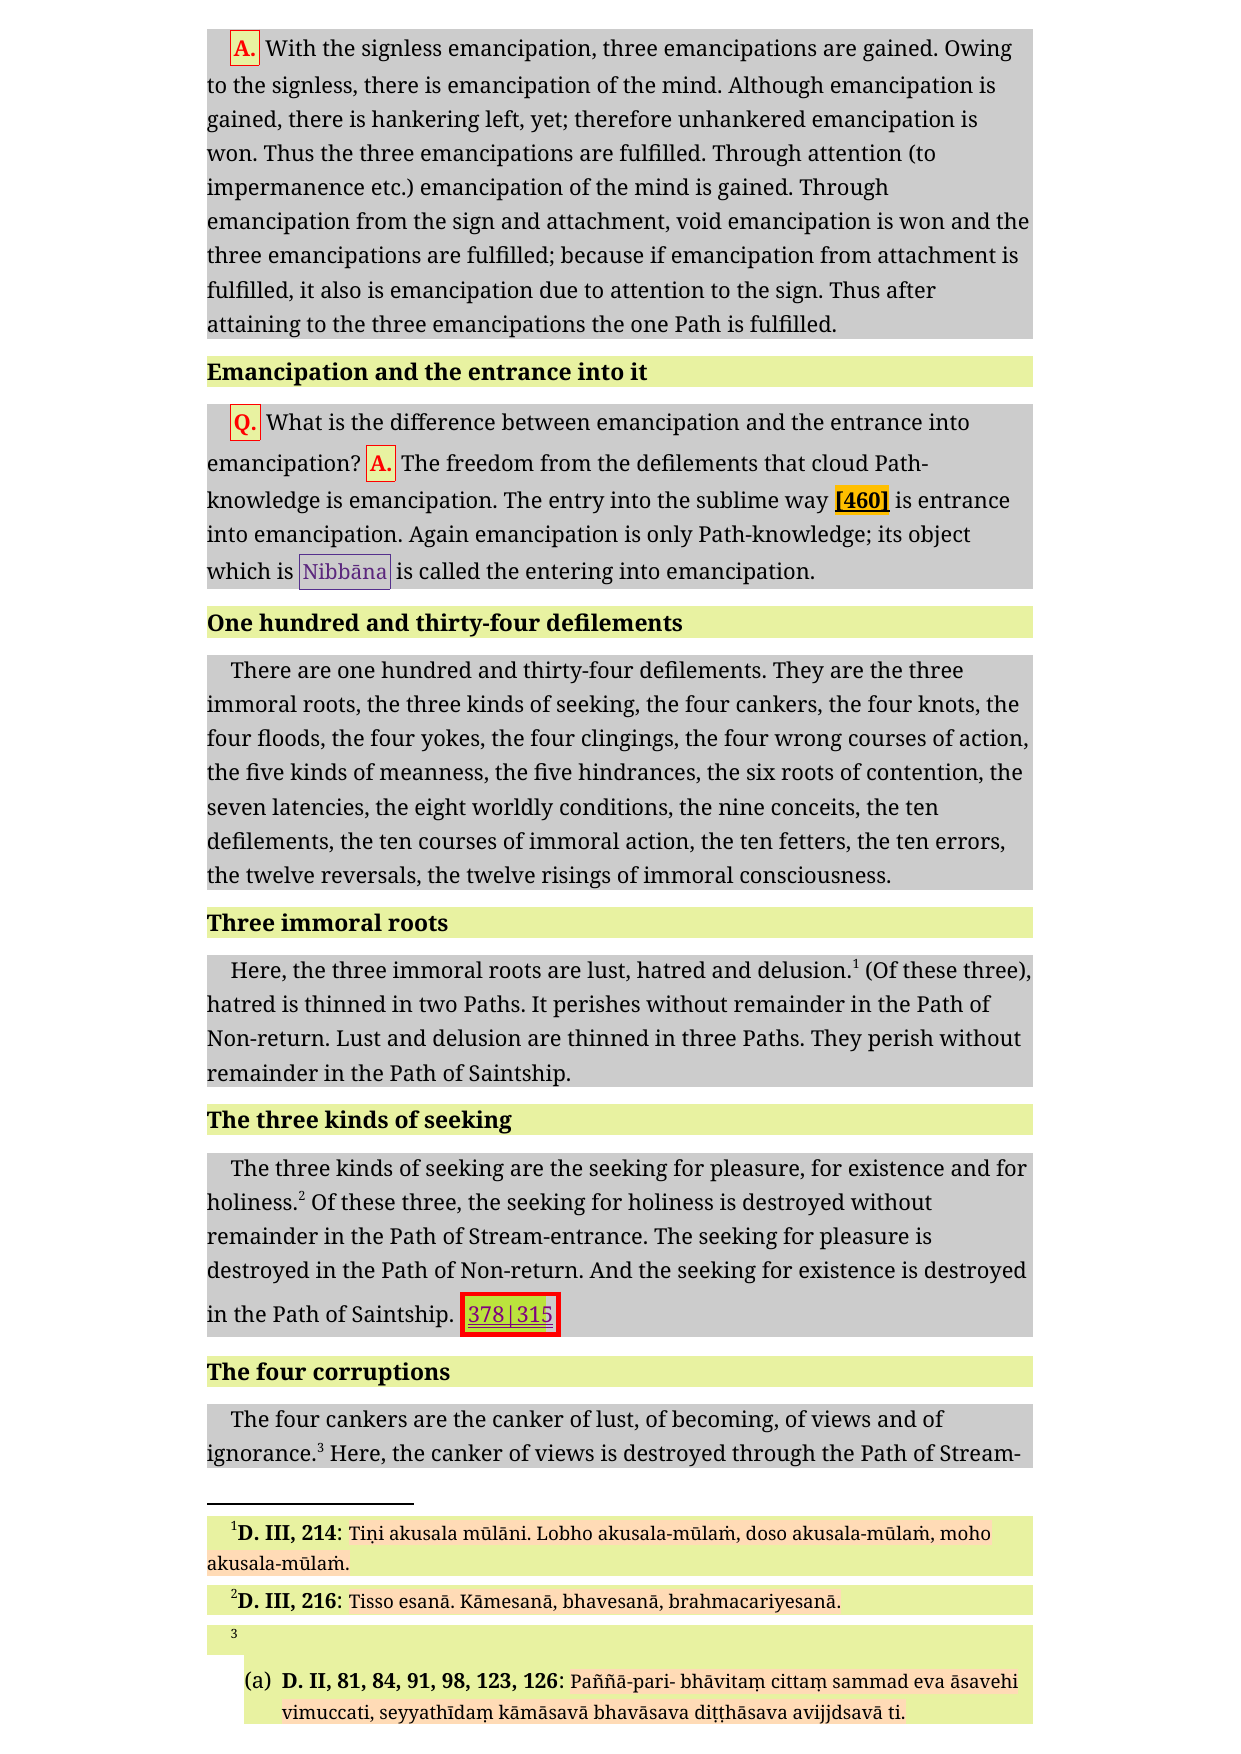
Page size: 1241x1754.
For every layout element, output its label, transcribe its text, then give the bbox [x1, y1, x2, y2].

text D. III, 214: Tiṇi akusala mūlāni. Lobho akusala-mūlaṁ, doso akusala-mūlaṁ, moho akusala-mūlaṁ. [207, 1516, 1033, 1576]
text There are one hundred and thirty-four defilements. They are the three immoral roots, the three kinds of seeking, the four cankers, the four knots, the four floods, the four yokes, the four clingings, the four wrong courses of action, the five kinds of meanness, the five hindrances, the six roots of contention, the seven latencies, the eight worldly conditions, the nine conceits, the ten defilements, the ten courses of immoral action, the ten fetters, the ten errors, the twelve reversals, the twelve risings of immoral consciousness. [207, 655, 1033, 890]
text Here, the three immoral roots are lust, hatred and delusion. (Of these three), hatred is thinned in two Paths. It perishes without remainder in the Path of Non-return. Lust and delusion are thinned in three Paths. They perish without remainder in the Path of Saintship. [207, 955, 1033, 1087]
subtitle The three kinds of seeking [207, 1104, 1033, 1135]
subtitle One hundred and thirty-four defilements [207, 606, 1033, 638]
text The four cankers are the canker of lust, of becoming, of views and of ignorance. Here, the canker of views is destroyed through the Path of Stream- [207, 1404, 1033, 1468]
text The three kinds of seeking are the seeking for pleasure, for existence and for holiness. Of these three, the seeking for holiness is destroyed without remainder in the Path of Stream-entrance. The seeking for pleasure is destroyed in the Path of Non-return. And the seeking for existence is destroyed in the Path of Saintship. 378|315 [207, 1153, 1033, 1337]
subtitle Emancipation and the entrance into it [207, 356, 1033, 387]
text Q. What is the difference between emancipation and the entrance into emancipation? A. The freedom from the defilements that cloud Path-knowledge is emancipation. The entry into the sublime way [460] is entrance into emancipation. Again emancipation is only Path-knowledge; its object which is Nibbāna is called the entering into emancipation. [207, 404, 1033, 589]
list D. II, 81, 84, 91, 98, 123, 126: Paññā-pari- bhāvitaṃ cittaṃ sammad eva āsavehi vimuccati, seyyathīdaṃ kāmāsavā bhavāsava diṭṭhāsava avijjdsavā ti. [244, 1665, 1033, 1724]
subtitle Three immoral roots [207, 907, 1033, 938]
text D. III, 216: Tisso esanā. Kāmesanā, bhavesanā, brahmacariyesanā. [207, 1585, 1033, 1615]
subtitle The four corruptions [207, 1356, 1033, 1387]
text A. With the signless emancipation, three emancipations are gained. Owing to the signless, there is emancipation of the mind. Although emancipation is gained, there is hankering left, yet; therefore unhankered emancipation is won. Thus the three emancipations are fulfilled. Through attention (to impermanence etc.) emancipation of the mind is gained. Through emancipation from the sign and attachment, void emancipation is won and the three emancipations are fulfilled; because if emancipation from attachment is fulfilled, it also is emancipation due to attention to the sign. Thus after attaining to the three emancipations the one Path is fulfilled. [207, 29, 1033, 339]
